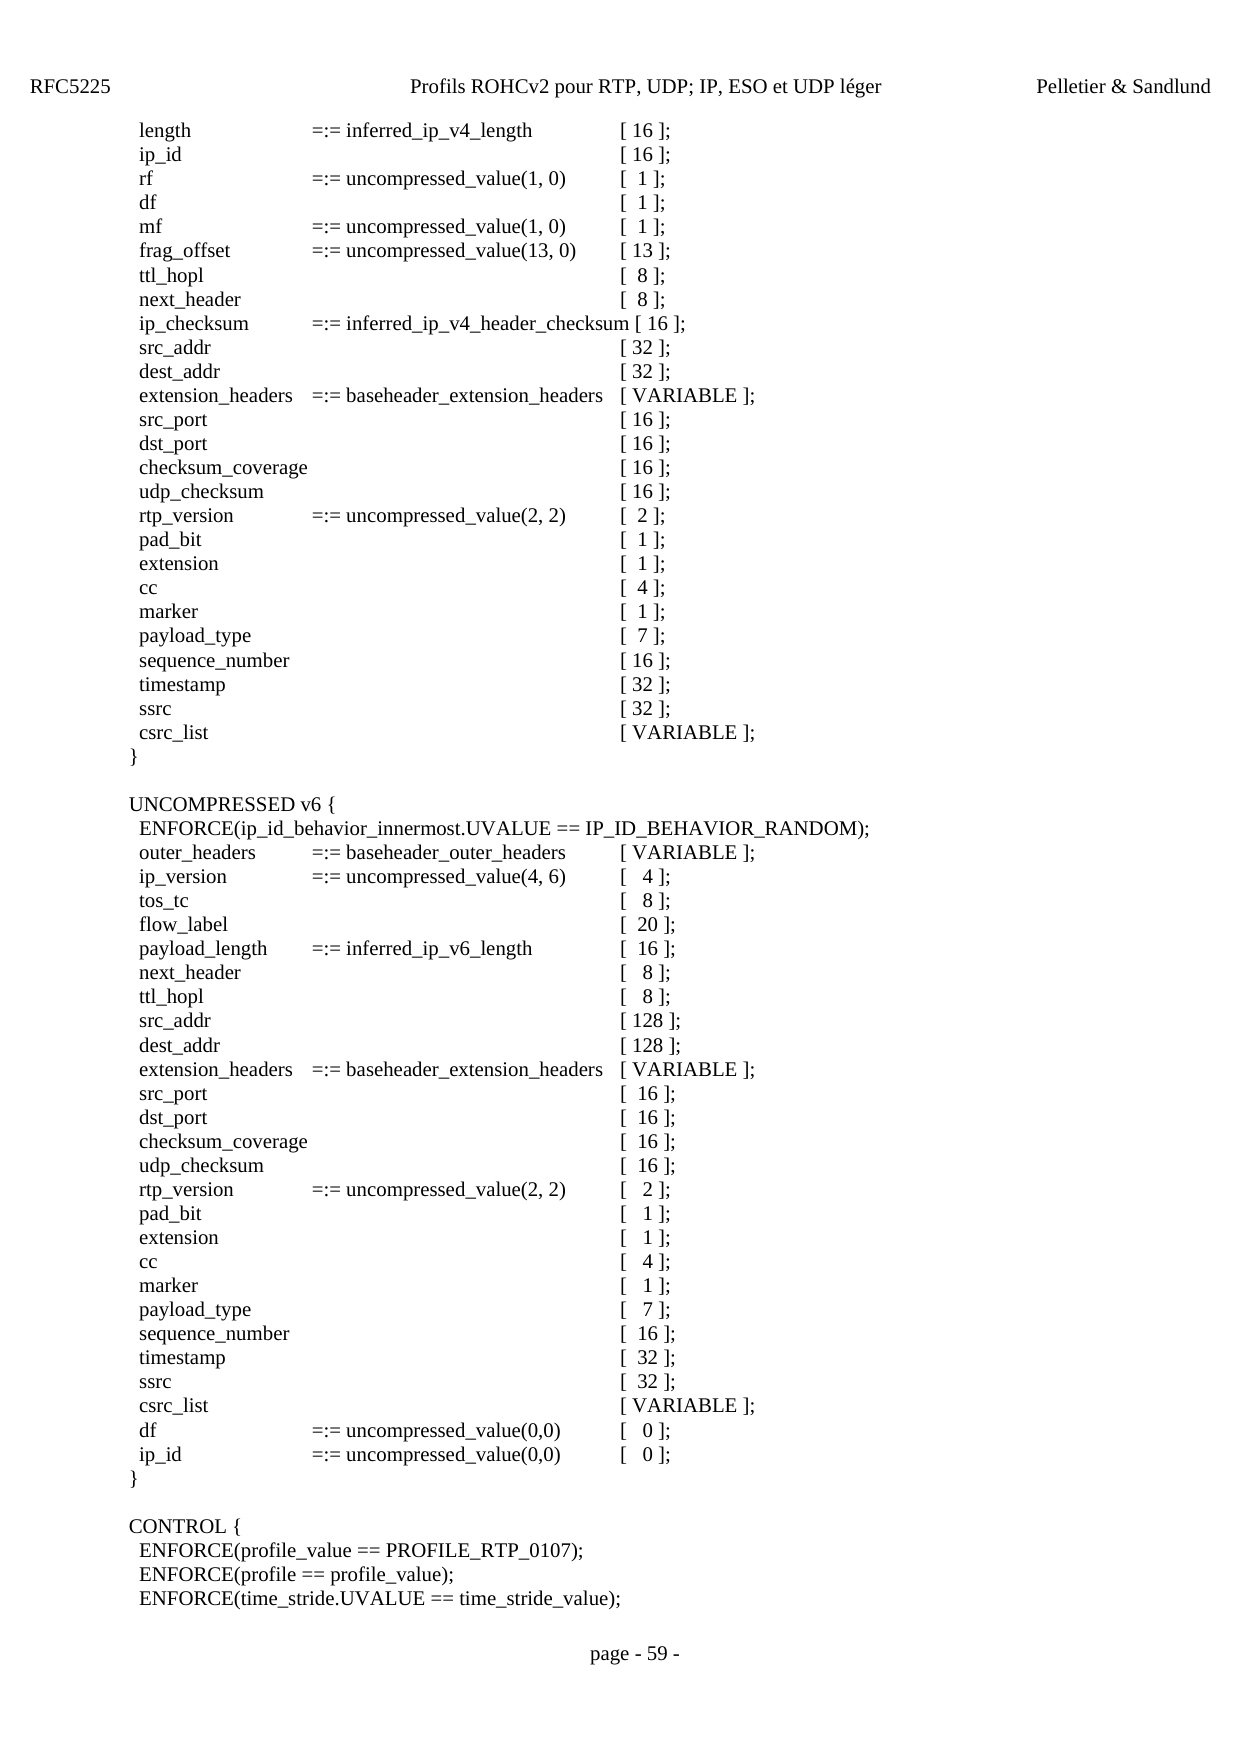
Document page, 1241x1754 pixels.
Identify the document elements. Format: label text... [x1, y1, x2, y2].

text } [118, 744, 1152, 768]
text ssrc [ 32 ]; [118, 1369, 1152, 1393]
text payload_type [ 7 ]; [118, 1297, 1152, 1321]
text ttl_hopl [ 8 ]; [118, 984, 1152, 1008]
text ttl_hopl [ 8 ]; [118, 262, 1152, 287]
text df =:= uncompressed_value(0,0) [ 0 ]; [118, 1417, 1152, 1442]
text payload_length =:= inferred_ip_v6_length [ 16 ]; [118, 936, 1152, 960]
text ssrc [ 32 ]; [118, 696, 1152, 720]
text ENFORCE(profile == profile_value); [118, 1562, 1152, 1586]
text tos_tc [ 8 ]; [118, 888, 1152, 912]
text src_port [ 16 ]; [118, 1081, 1152, 1105]
text extension_headers =:= baseheader_extension_headers [ VARIABLE ]; [118, 383, 1152, 407]
text extension [ 1 ]; [118, 551, 1152, 575]
text next_header [ 8 ]; [118, 287, 1152, 311]
text dst_port [ 16 ]; [118, 431, 1152, 455]
text udp_checksum [ 16 ]; [118, 479, 1152, 503]
text payload_type [ 7 ]; [118, 623, 1152, 647]
text cc [ 4 ]; [118, 1249, 1152, 1273]
text src_port [ 16 ]; [118, 407, 1152, 431]
text dst_port [ 16 ]; [118, 1105, 1152, 1129]
text rtp_version =:= uncompressed_value(2, 2) [ 2 ]; [118, 1177, 1152, 1201]
text dest_addr [ 128 ]; [118, 1032, 1152, 1057]
text next_header [ 8 ]; [118, 960, 1152, 984]
text rf =:= uncompressed_value(1, 0) [ 1 ]; [118, 166, 1152, 190]
text csrc_list [ VARIABLE ]; [118, 720, 1152, 744]
text sequence_number [ 16 ]; [118, 1321, 1152, 1345]
text } [118, 1466, 1152, 1490]
text udp_checksum [ 16 ]; [118, 1153, 1152, 1177]
text ip_checksum =:= inferred_ip_v4_header_checksum [ 16 ]; [118, 311, 1152, 335]
text outer_headers =:= baseheader_outer_headers [ VARIABLE ]; [118, 840, 1152, 864]
text flow_label [ 20 ]; [118, 912, 1152, 936]
text marker [ 1 ]; [118, 599, 1152, 623]
text checksum_coverage [ 16 ]; [118, 455, 1152, 479]
text ENFORCE(time_stride.UVALUE == time_stride_value); [118, 1586, 1152, 1610]
text extension [ 1 ]; [118, 1225, 1152, 1249]
text checksum_coverage [ 16 ]; [118, 1129, 1152, 1153]
text timestamp [ 32 ]; [118, 1345, 1152, 1369]
text UNCOMPRESSED v6 { [118, 792, 1152, 816]
text frag_offset =:= uncompressed_value(13, 0) [ 13 ]; [118, 238, 1152, 262]
text csrc_list [ VARIABLE ]; [118, 1393, 1152, 1417]
text pad_bit [ 1 ]; [118, 1201, 1152, 1225]
text ENFORCE(profile_value == PROFILE_RTP_0107); [118, 1538, 1152, 1562]
text src_addr [ 128 ]; [118, 1008, 1152, 1032]
text ENFORCE(ip_id_behavior_innermost.UVALUE == IP_ID_BEHAVIOR_RANDOM); [118, 816, 1152, 840]
text ip_version =:= uncompressed_value(4, 6) [ 4 ]; [118, 864, 1152, 888]
text cc [ 4 ]; [118, 575, 1152, 599]
text length =:= inferred_ip_v4_length [ 16 ]; [118, 118, 1152, 142]
text extension_headers =:= baseheader_extension_headers [ VARIABLE ]; [118, 1057, 1152, 1081]
text df [ 1 ]; [118, 190, 1152, 214]
text pad_bit [ 1 ]; [118, 527, 1152, 551]
text ip_id [ 16 ]; [118, 142, 1152, 166]
text dest_addr [ 32 ]; [118, 359, 1152, 383]
text CONTROL { [118, 1514, 1152, 1538]
text sequence_number [ 16 ]; [118, 647, 1152, 672]
text marker [ 1 ]; [118, 1273, 1152, 1297]
text ip_id =:= uncompressed_value(0,0) [ 0 ]; [118, 1442, 1152, 1466]
text src_addr [ 32 ]; [118, 335, 1152, 359]
text rtp_version =:= uncompressed_value(2, 2) [ 2 ]; [118, 503, 1152, 527]
text mf =:= uncompressed_value(1, 0) [ 1 ]; [118, 214, 1152, 238]
text timestamp [ 32 ]; [118, 672, 1152, 696]
